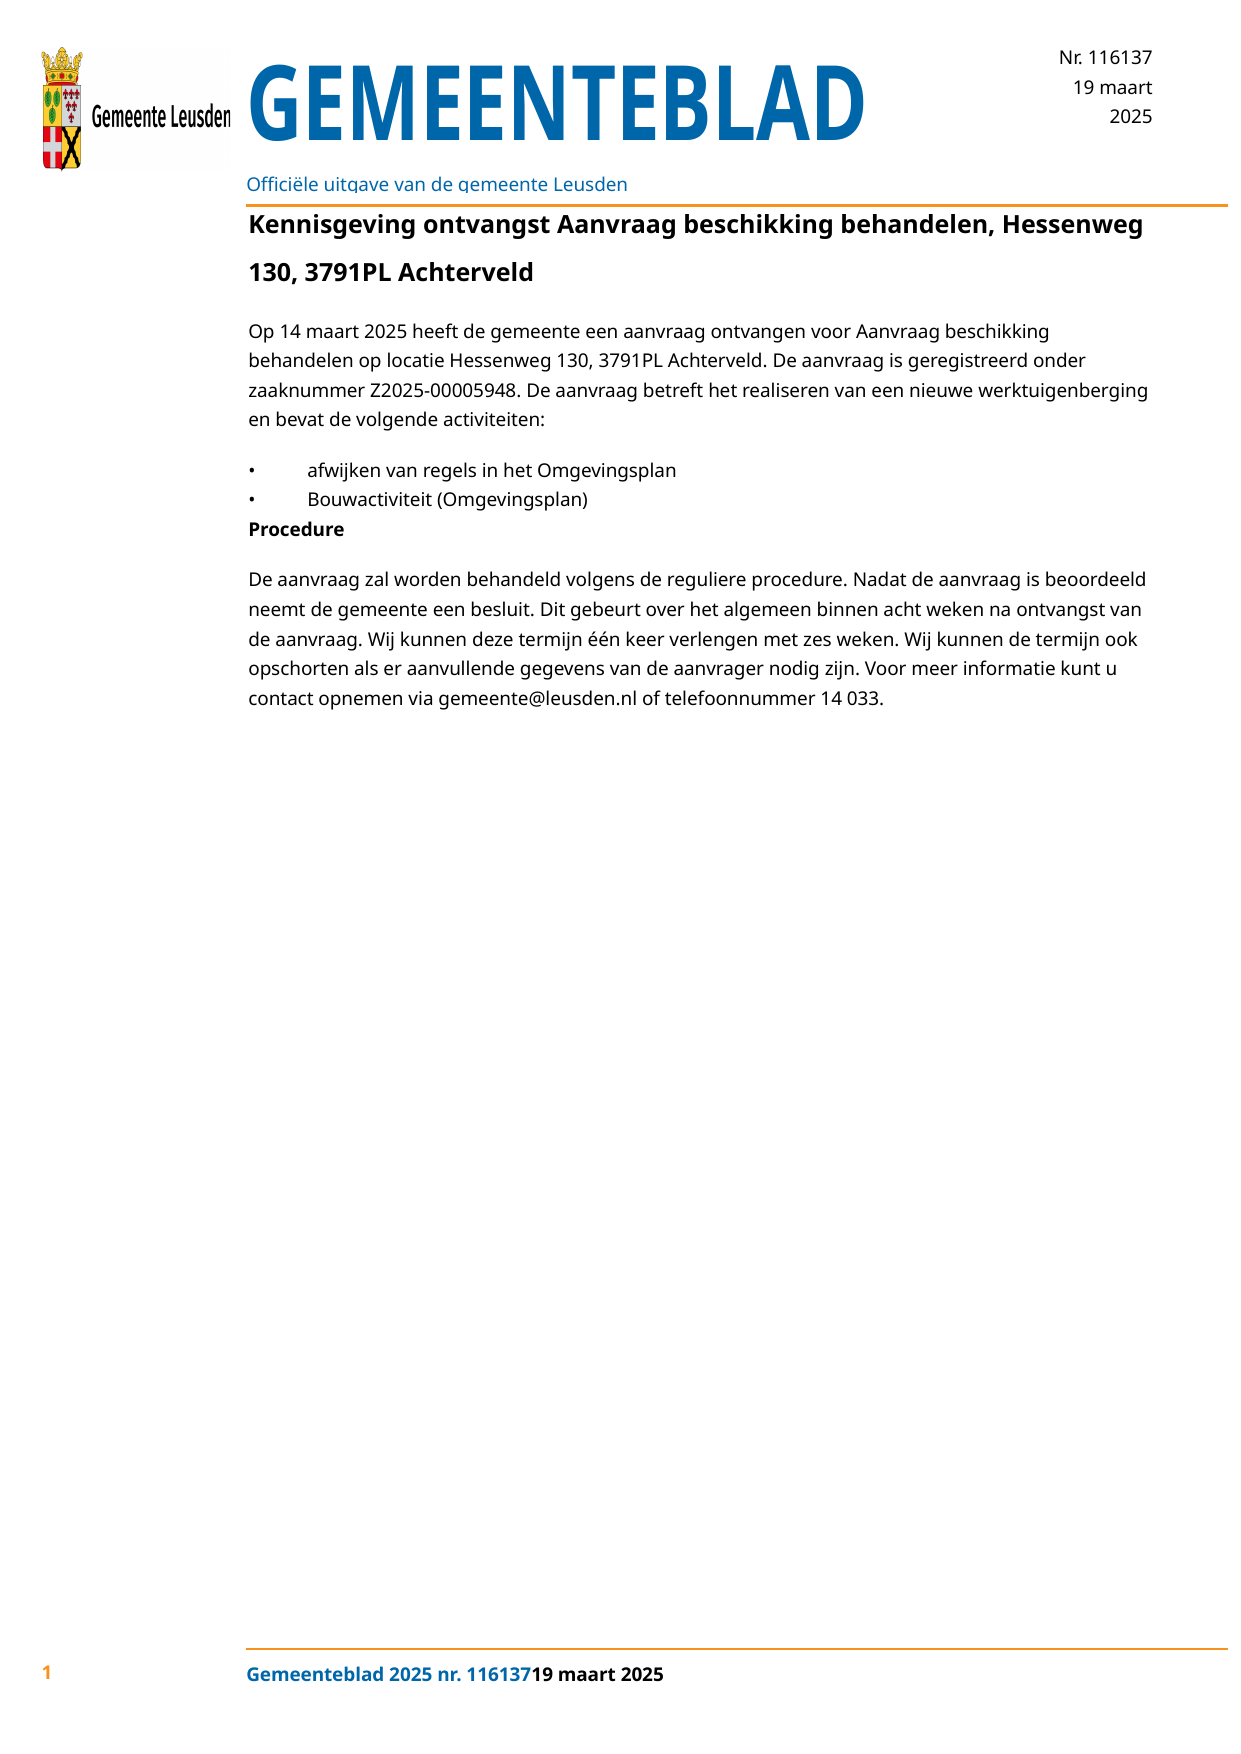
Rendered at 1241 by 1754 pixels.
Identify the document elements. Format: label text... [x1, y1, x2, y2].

list afwijken van regels in het Omgevingsplan [248, 457, 1152, 483]
text Op 14 maart 2025 heeft de gemeente een aanvraag ontvangen voor Aanvraag beschikking behandelen op locatie Hessenweg 130, 3791PL Achterveld. De aanvraag is geregistreerd onder zaaknummer Z2025-00005948. De aanvraag betreft het realiseren van een nieuwe werktuigenberging en bevat de volgende activiteiten: [248, 318, 1152, 432]
list Bouwactiviteit (Omgevingsplan) [248, 487, 1152, 512]
text Procedure [248, 516, 1152, 542]
text De aanvraag zal worden behandeld volgens de reguliere procedure. Nadat de aanvraag is beoordeeld neemt de gemeente een besluit. Dit gebeurt over het algemeen binnen acht weken na ontvangst van de aanvraag. Wij kunnen deze termijn één keer verlengen met zes weken. Wij kunnen de termijn ook opschorten als er aanvullende gegevens van de aanvrager nodig zijn. Voor meer informatie kunt u contact opnemen via gemeente@leusden.nl of telefoonnummer 14 033. [248, 567, 1152, 711]
picture [41, 47, 231, 172]
text Kennisgeving ontvangst Aanvraag beschikking behandelen, Hessenweg 130, 3791PL Achterveld [248, 207, 1152, 288]
